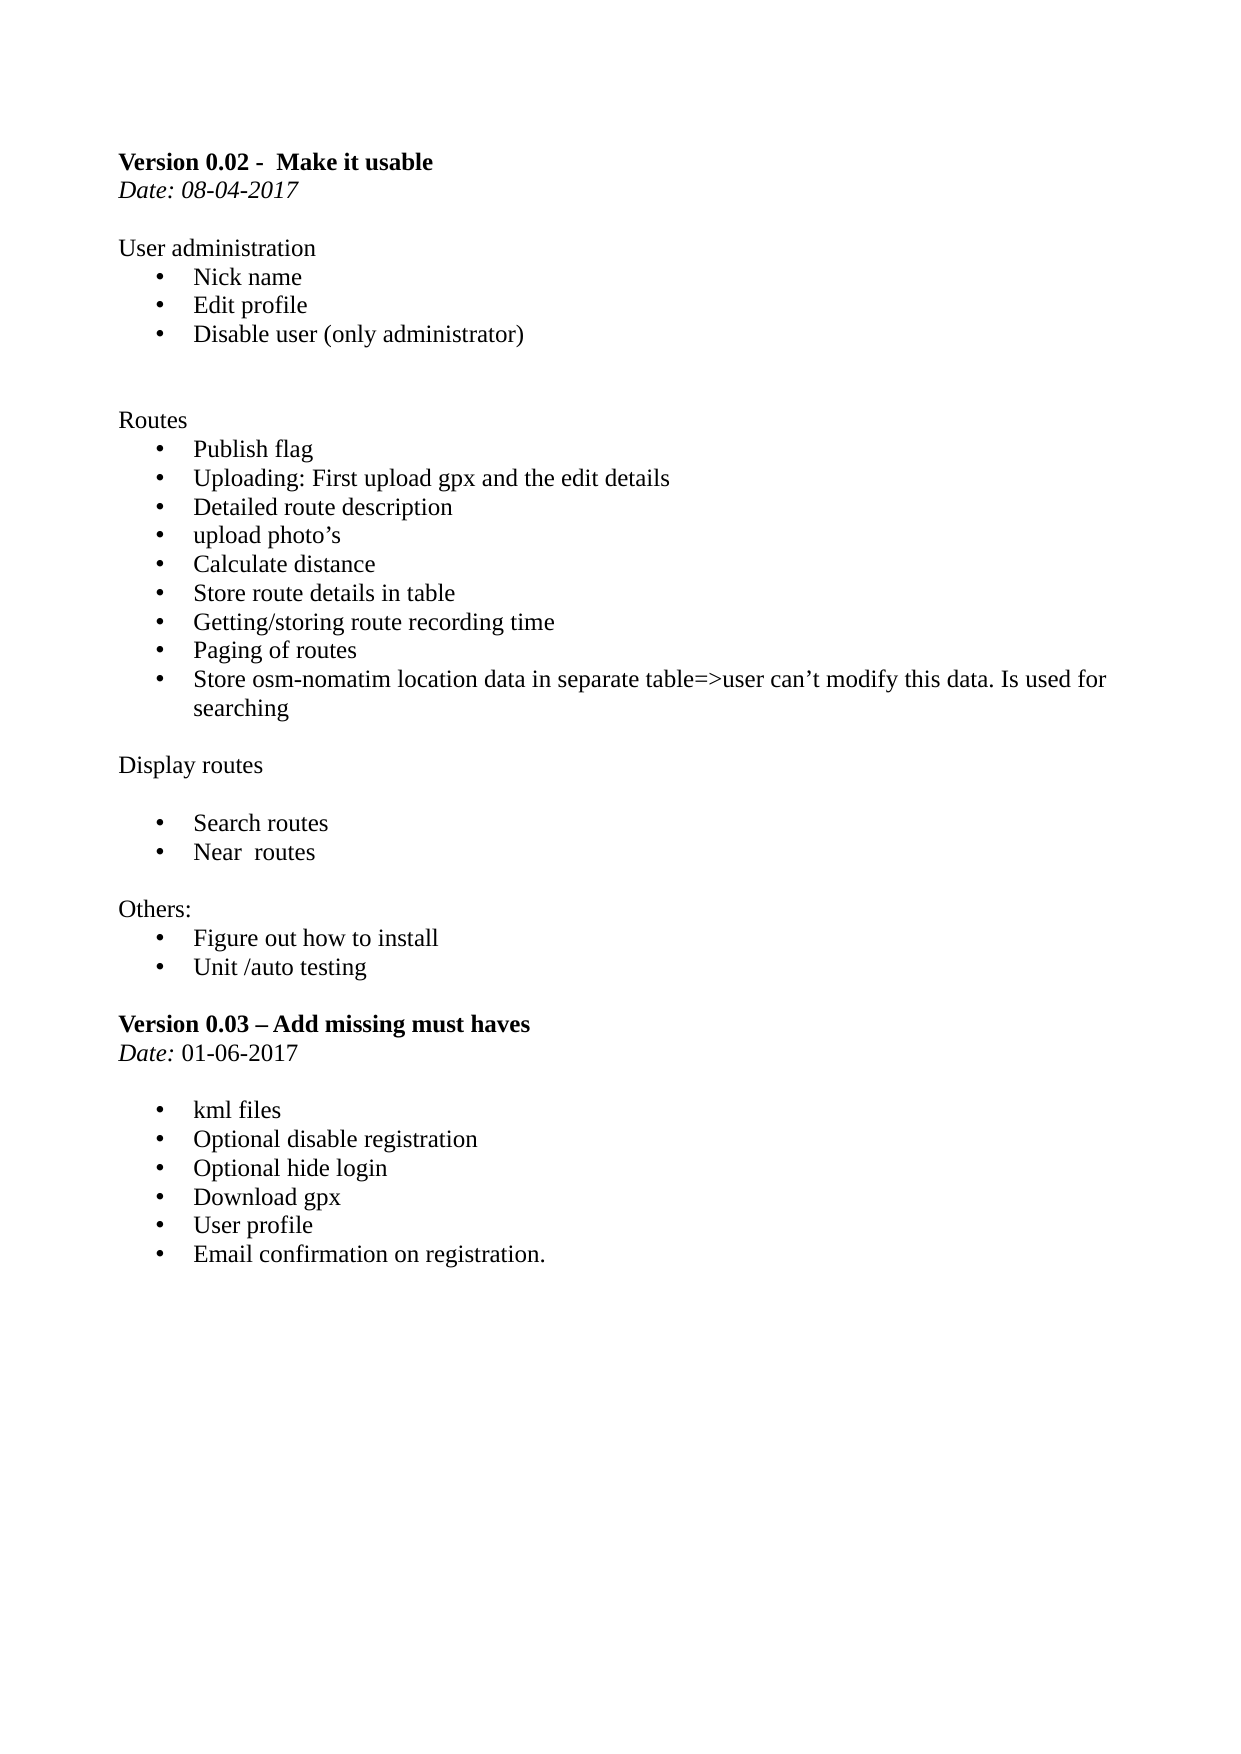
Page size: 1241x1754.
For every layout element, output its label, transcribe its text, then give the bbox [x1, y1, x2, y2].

text Version 0.02 - Make it usable [118, 147, 1122, 176]
list Optional hide login [156, 1153, 1122, 1182]
list Nick name [156, 262, 1122, 291]
list Paging of routes [156, 636, 1122, 664]
list Optional disable registration [156, 1124, 1122, 1153]
list Near routes [156, 837, 1122, 866]
list Store osm-nomatim location data in separate table=>user can’t modify this data. Is used for searching [156, 664, 1122, 722]
list Search routes [156, 808, 1122, 837]
text User administration [118, 233, 1122, 262]
list Publish flag [156, 434, 1122, 463]
list Edit profile [156, 291, 1122, 319]
list kml files [156, 1096, 1122, 1124]
text Others: [118, 894, 1122, 923]
text Date: 08-04-2017 [118, 176, 1122, 204]
list Disable user (only administrator) [156, 319, 1122, 348]
list Download gpx [156, 1182, 1122, 1211]
list User profile [156, 1211, 1122, 1239]
list Figure out how to install [156, 923, 1122, 952]
list Uploading: First upload gpx and the edit details [156, 463, 1122, 492]
list Calculate distance [156, 549, 1122, 578]
list Getting/storing route recording time [156, 607, 1122, 636]
list Detailed route description [156, 492, 1122, 521]
list Store route details in table [156, 578, 1122, 607]
text Routes [118, 406, 1122, 434]
text Display routes [118, 751, 1122, 779]
text Version 0.03 – Add missing must haves [118, 1009, 1122, 1038]
list upload photo’s [156, 521, 1122, 549]
list Email confirmation on registration. [156, 1239, 1122, 1268]
text Date: 01-06-2017 [118, 1038, 1122, 1067]
list Unit /auto testing [156, 952, 1122, 981]
